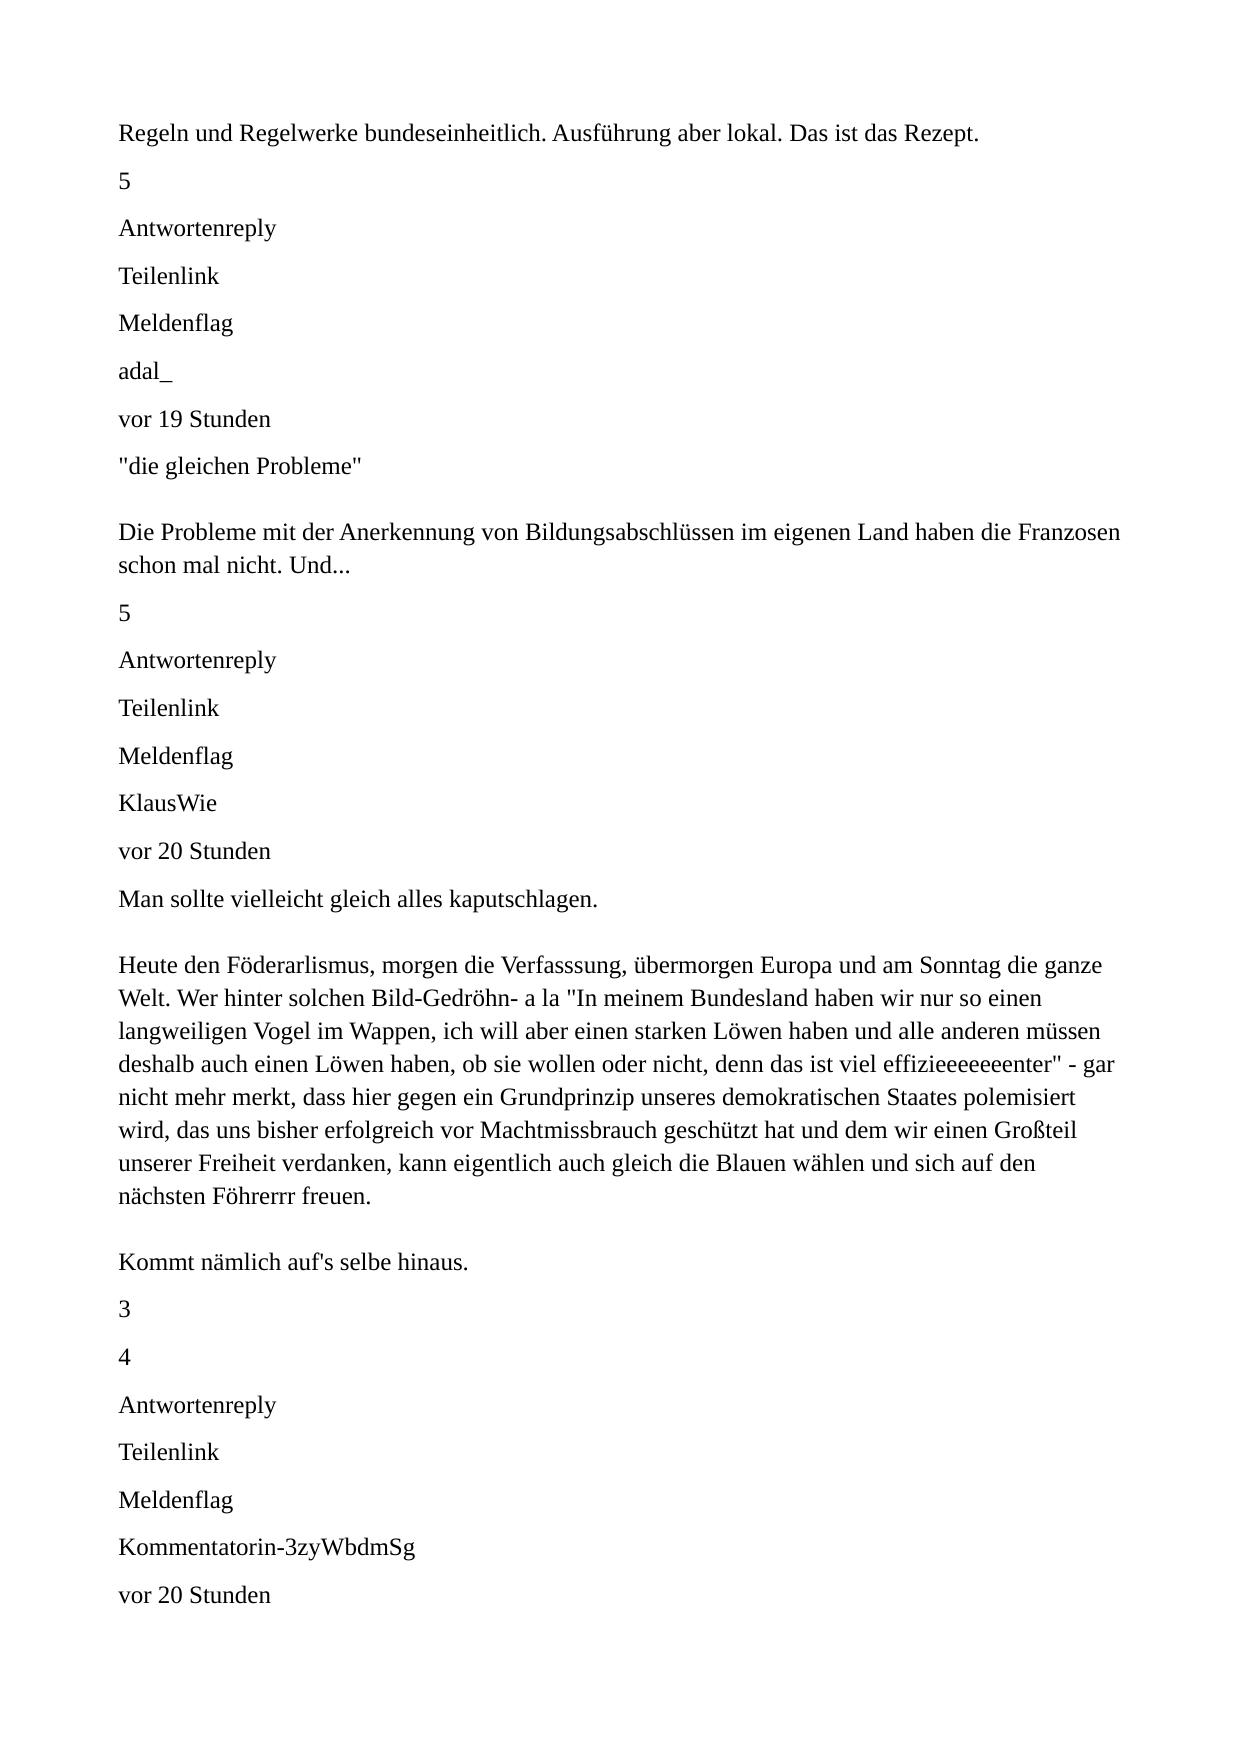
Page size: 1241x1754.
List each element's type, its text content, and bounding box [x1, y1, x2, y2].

text Kommentatorin-3zyWbdmSg [118, 1532, 1122, 1561]
text Antwortenreply [118, 1390, 1122, 1418]
text Meldenflag [118, 308, 1122, 337]
text vor 20 Stunden [118, 836, 1122, 865]
text Teilenlink [118, 693, 1122, 722]
text Teilenlink [118, 1437, 1122, 1466]
text vor 19 Stunden [118, 404, 1122, 432]
text "die gleichen Probleme" Die Probleme mit der Anerkennung von Bildungsabschlüssen im eigenen Land haben die Franzosen schon mal nicht. Und... [118, 451, 1122, 579]
text 3 [118, 1294, 1122, 1323]
text Antwortenreply [118, 213, 1122, 242]
text Meldenflag [118, 1485, 1122, 1514]
text 5 [118, 166, 1122, 194]
text Antwortenreply [118, 646, 1122, 674]
text vor 20 Stunden [118, 1580, 1122, 1609]
text Regeln und Regelwerke bundeseinheitlich. Ausführung aber lokal. Das ist das Rezept. [118, 118, 1122, 147]
text 4 [118, 1342, 1122, 1371]
text Meldenflag [118, 741, 1122, 769]
text KlausWie [118, 788, 1122, 817]
text 5 [118, 598, 1122, 627]
text adal_ [118, 356, 1122, 385]
text Teilenlink [118, 261, 1122, 290]
text Man sollte vielleicht gleich alles kaputschlagen. Heute den Föderarlismus, morgen die Verfasssung, übermorgen Europa und am Sonntag die ganze Welt. Wer hinter solchen Bild-Gedröhn- a la "In meinem Bundesland haben wir nur so einen langweiligen Vogel im Wappen, ich will aber einen starken Löwen haben und alle anderen müssen deshalb auch einen Löwen haben, ob sie wollen oder nicht, denn das ist viel effizieeeeeeenter" - gar nicht mehr merkt, dass hier gegen ein Grundprinzip unseres demokratischen Staates polemisiert wird, das uns bisher erfolgreich vor Machtmissbrauch geschützt hat und dem wir einen Großteil unserer Freiheit verdanken, kann eigentlich auch gleich die Blauen wählen und sich auf den nächsten Föhrerrr freuen. Kommt nämlich auf's selbe hinaus. [118, 884, 1122, 1276]
